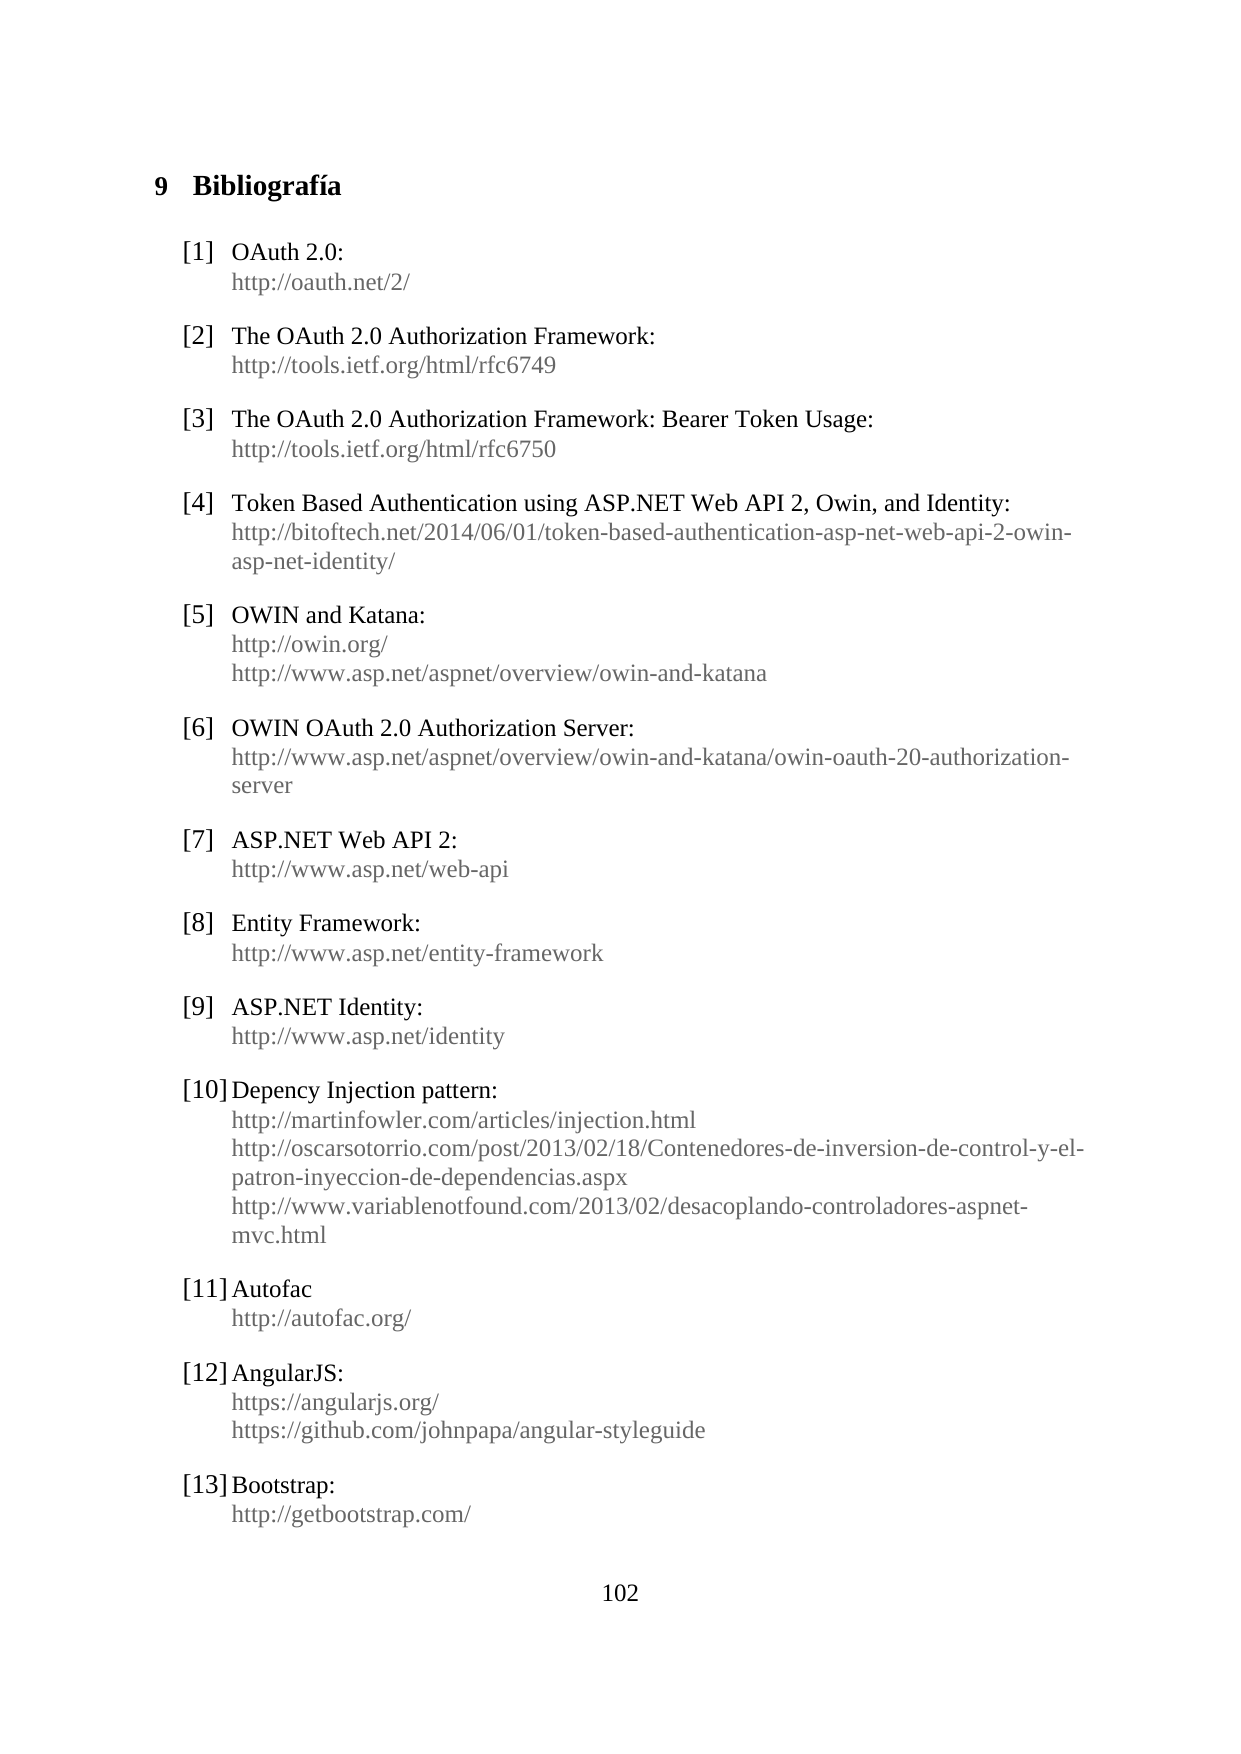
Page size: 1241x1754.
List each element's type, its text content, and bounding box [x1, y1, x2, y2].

list Entity Framework: [182, 907, 1093, 938]
list The OAuth 2.0 Authorization Framework: Bearer Token Usage: http://tools.ietf.org/html/rfc6750 [182, 403, 1093, 462]
list OWIN OAuth 2.0 Authorization Server: [182, 711, 1093, 742]
list Autofac [182, 1272, 1093, 1303]
list Depency Injection pattern: [182, 1074, 1093, 1105]
list http://www.asp.net/entity-framework [182, 938, 1093, 966]
list http://autofac.org/ [182, 1303, 1093, 1332]
list http://owin.org/ [182, 629, 1093, 658]
list ASP.NET Web API 2: [182, 823, 1093, 854]
list http://www.asp.net/identity [182, 1021, 1093, 1050]
list https://angularjs.org/ [182, 1387, 1093, 1416]
list http://www.asp.net/aspnet/overview/owin-and-katana [182, 658, 1093, 687]
list https://github.com/johnpapa/angular-styleguide [182, 1416, 1093, 1444]
list http://oauth.net/2/ [182, 267, 1093, 295]
list http://www.asp.net/aspnet/overview/owin-and-katana/owin-oauth-20-authorization-server [182, 742, 1093, 799]
list http://www.variablenotfound.com/2013/02/desacoplando-controladores-aspnet-mvc.html [182, 1191, 1093, 1248]
list OWIN and Katana: [182, 598, 1093, 629]
list Token Based Authentication using ASP.NET Web API 2, Owin, and Identity: http://bitoftech.net/2014/06/01/token-based-authentication-asp-net-web-api-2-owin-asp-net-identity/ [182, 486, 1093, 575]
list http://martinfowler.com/articles/injection.html [182, 1105, 1093, 1133]
list http://getbootstrap.com/ [182, 1499, 1093, 1528]
list The OAuth 2.0 Authorization Framework: [182, 319, 1093, 350]
list http://tools.ietf.org/html/rfc6749 [182, 350, 1093, 379]
list ASP.NET Identity: [182, 990, 1093, 1021]
list AngularJS: [182, 1356, 1093, 1387]
list http://www.asp.net/web-api [182, 854, 1093, 883]
list OAuth 2.0: [182, 236, 1093, 267]
subtitle Bibliografía [148, 168, 1093, 202]
list http://oscarsotorrio.com/post/2013/02/18/Contenedores-de-inversion-de-control-y-el-patron-inyeccion-de-dependencias.aspx [182, 1133, 1093, 1191]
list Bootstrap: [182, 1468, 1093, 1499]
